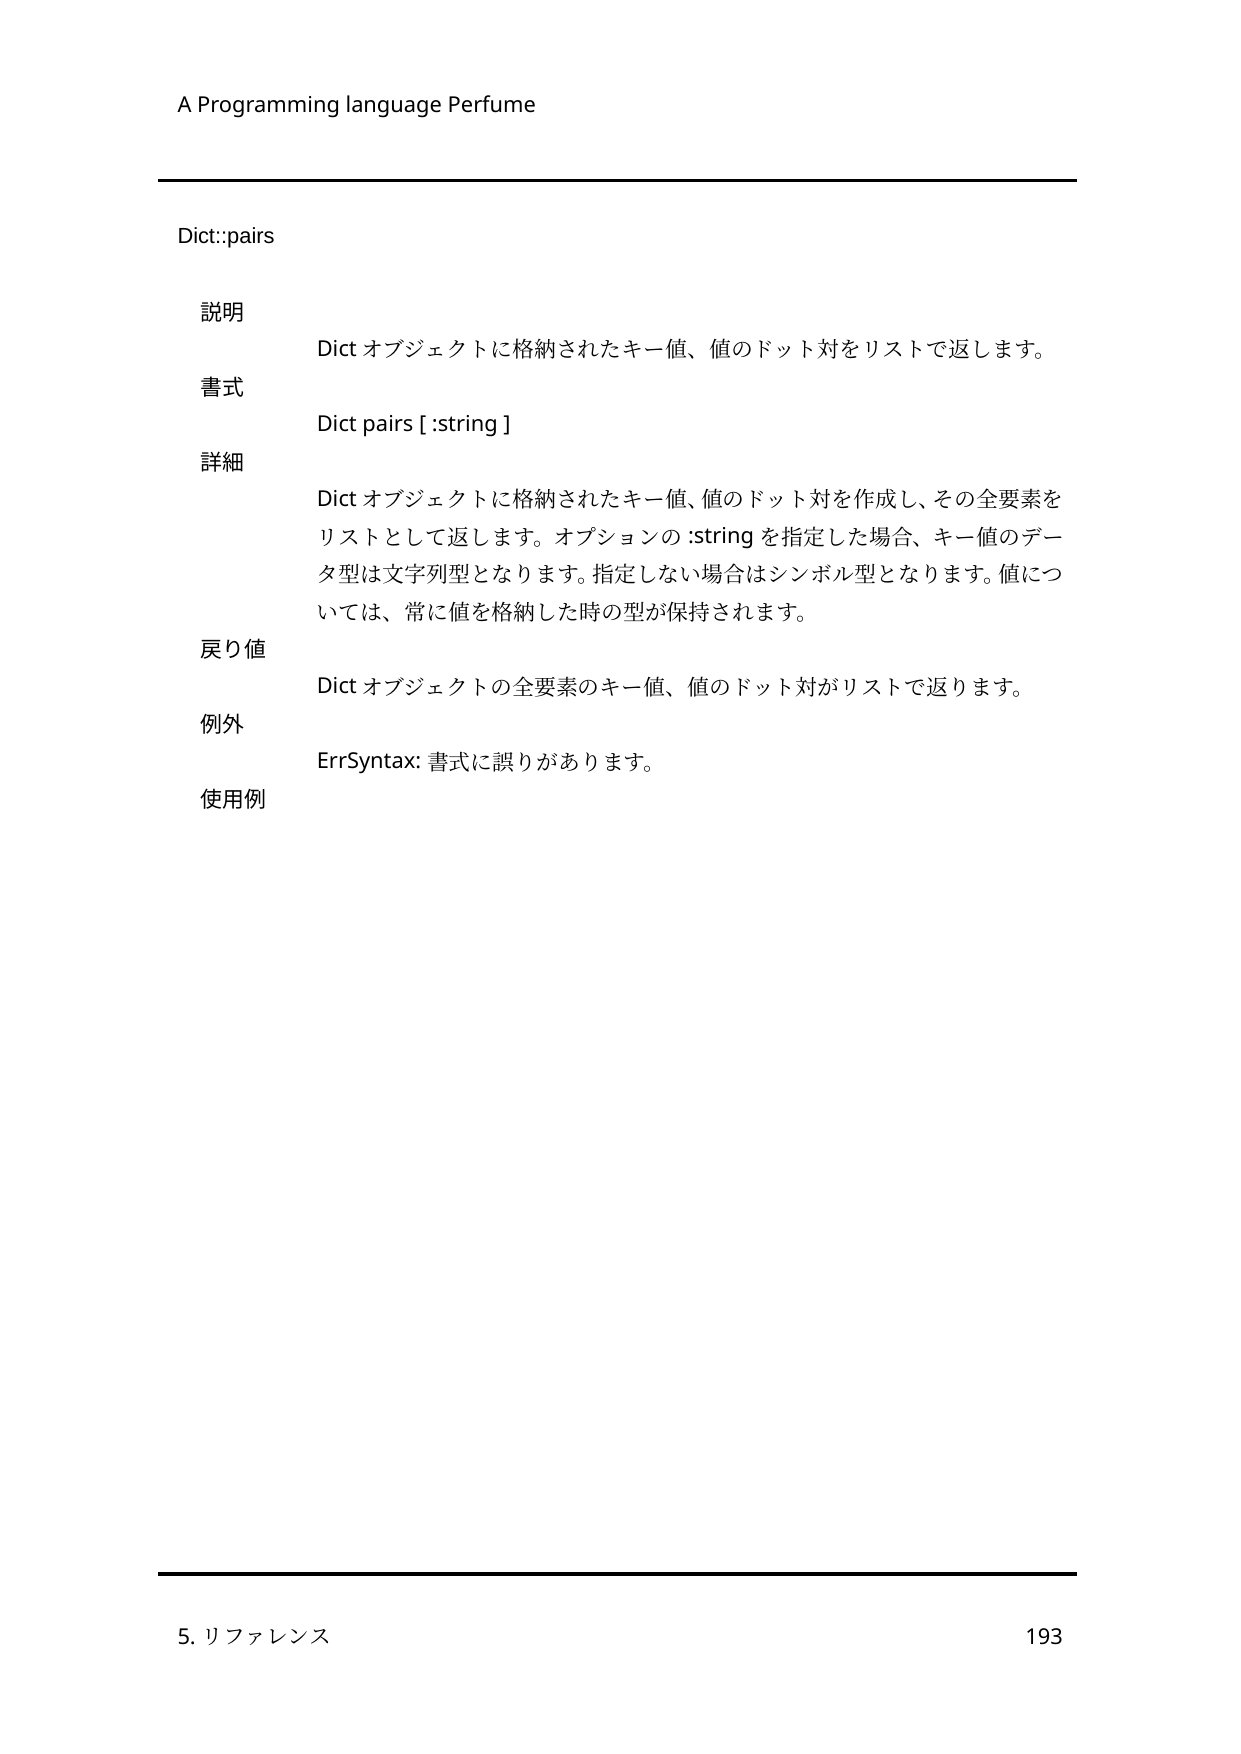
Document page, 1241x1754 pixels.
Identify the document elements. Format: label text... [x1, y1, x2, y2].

table_header 説明 [200, 292, 317, 367]
table_cell Dictオブジェクトの全要素のキー値、値のドット対がリストで返ります。 [317, 629, 1063, 704]
table_cell Dictオブジェクトに格納されたキー値、値のドット対を作成し、その全要素をリストとして返します。オプションの :string を指定した場合、キー値のデータ型は文字列型となります。指定しない場合はシンボル型となります。値については、常に値を格納した時の型が保持されます。 [317, 442, 1063, 629]
table_cell 書式 [200, 367, 317, 442]
table_cell 詳細 [200, 442, 317, 629]
table_cell ErrSyntax: 書式に誤りがあります。 [317, 704, 1063, 779]
table_header Dictオブジェクトに格納されたキー値、値のドット対をリストで返します。 [317, 292, 1063, 367]
subtitle Dict::pairs [177, 217, 1063, 254]
table_cell Dict pairs [ :string ] [317, 367, 1063, 442]
table_cell 例外 [200, 704, 317, 779]
table_cell 戻り値 [200, 629, 317, 704]
table_cell 使用例 [200, 779, 317, 854]
table_cell [317, 779, 1063, 854]
